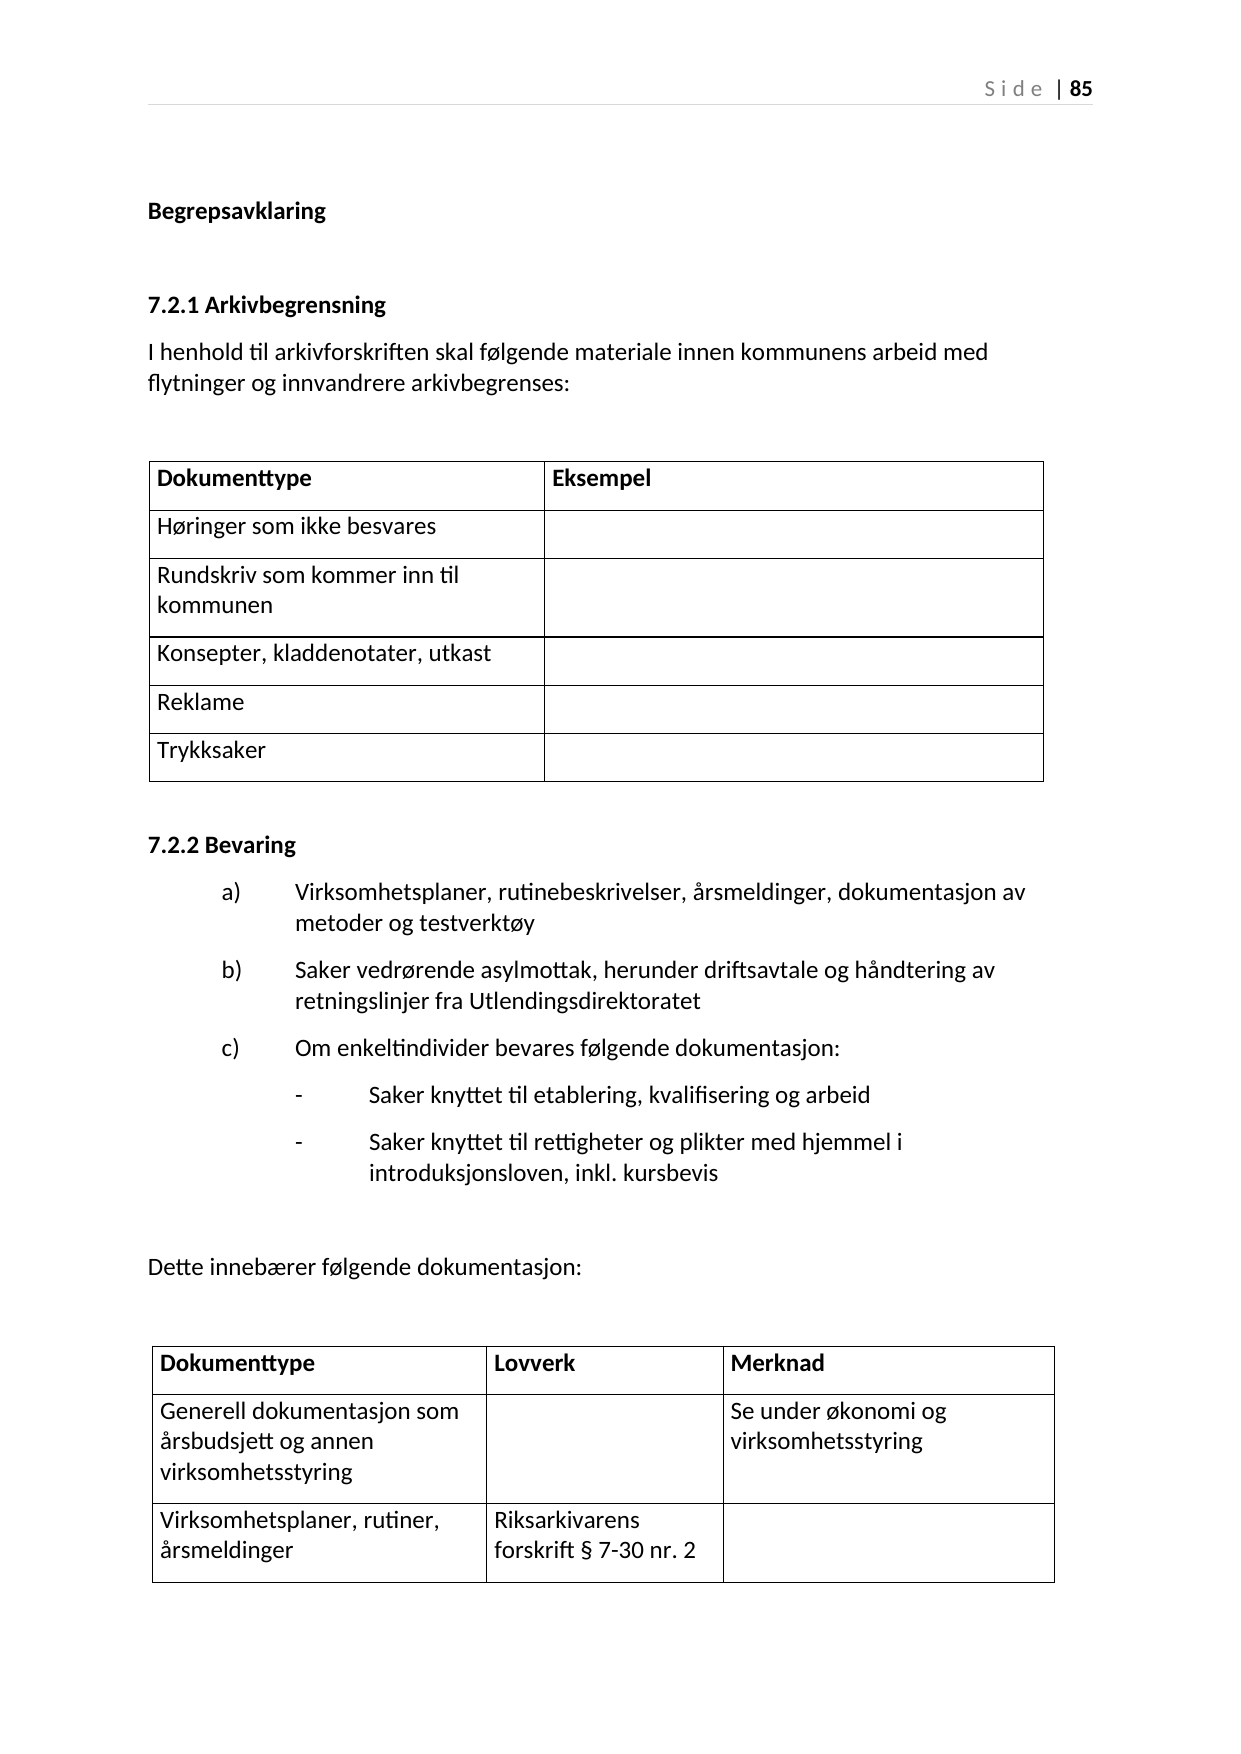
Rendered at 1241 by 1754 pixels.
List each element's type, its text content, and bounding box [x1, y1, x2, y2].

table_cell [545, 686, 1043, 733]
table_header Dokumenttype [150, 462, 544, 509]
table_cell Virksomhetsplaner, rutiner, årsmeldinger [153, 1504, 486, 1582]
text Begrepsavklaring [148, 195, 1093, 225]
text Dette innebærer følgende dokumentasjon: [148, 1251, 1093, 1282]
text - Saker knyttet til rettigheter og plikter med hjemmel i introduksjonsloven, inkl. kursbevis [295, 1126, 1093, 1187]
table_cell [545, 559, 1043, 636]
table_cell [724, 1504, 1054, 1582]
table_cell [545, 734, 1043, 781]
table_cell Trykksaker [150, 734, 544, 781]
text b) Saker vedrørende asylmottak, herunder driftsavtale og håndtering av retningslinjer fra Utlendingsdirektoratet [221, 954, 1093, 1015]
table_cell Riksarkivarens forskrift § 7-30 nr. 2 [487, 1504, 723, 1582]
table_cell Reklame [150, 686, 544, 733]
text I henhold til arkivforskriften skal følgende materiale innen kommunens arbeid med flytninger og innvandrere arkivbegrenses: [148, 336, 1093, 397]
table_cell [545, 638, 1043, 685]
table_header Eksempel [545, 462, 1043, 509]
table_cell Høringer som ikke besvares [150, 511, 544, 558]
table_cell Se under økonomi og virksomhetsstyring [724, 1395, 1054, 1503]
table_cell Rundskriv som kommer inn til kommunen [150, 559, 544, 636]
text 7.2.1 Arkivbegrensning [148, 289, 1093, 320]
table_header Merknad [724, 1347, 1054, 1394]
text a) Virksomhetsplaner, rutinebeskrivelser, årsmeldinger, dokumentasjon av metoder og testverktøy [221, 877, 1093, 938]
table_cell [545, 511, 1043, 558]
text - Saker knyttet til etablering, kvalifisering og arbeid [221, 1079, 1093, 1110]
text c) Om enkeltindivider bevares følgende dokumentasjon: [221, 1032, 1093, 1062]
table_cell Generell dokumentasjon som årsbudsjett og annen virksomhetsstyring [153, 1395, 486, 1503]
table_cell [487, 1395, 723, 1503]
table_header Lovverk [487, 1347, 723, 1394]
table_header Dokumenttype [153, 1347, 486, 1394]
text 7.2.2 Bevaring [148, 829, 1093, 860]
table_cell Konsepter, kladdenotater, utkast [150, 638, 544, 685]
